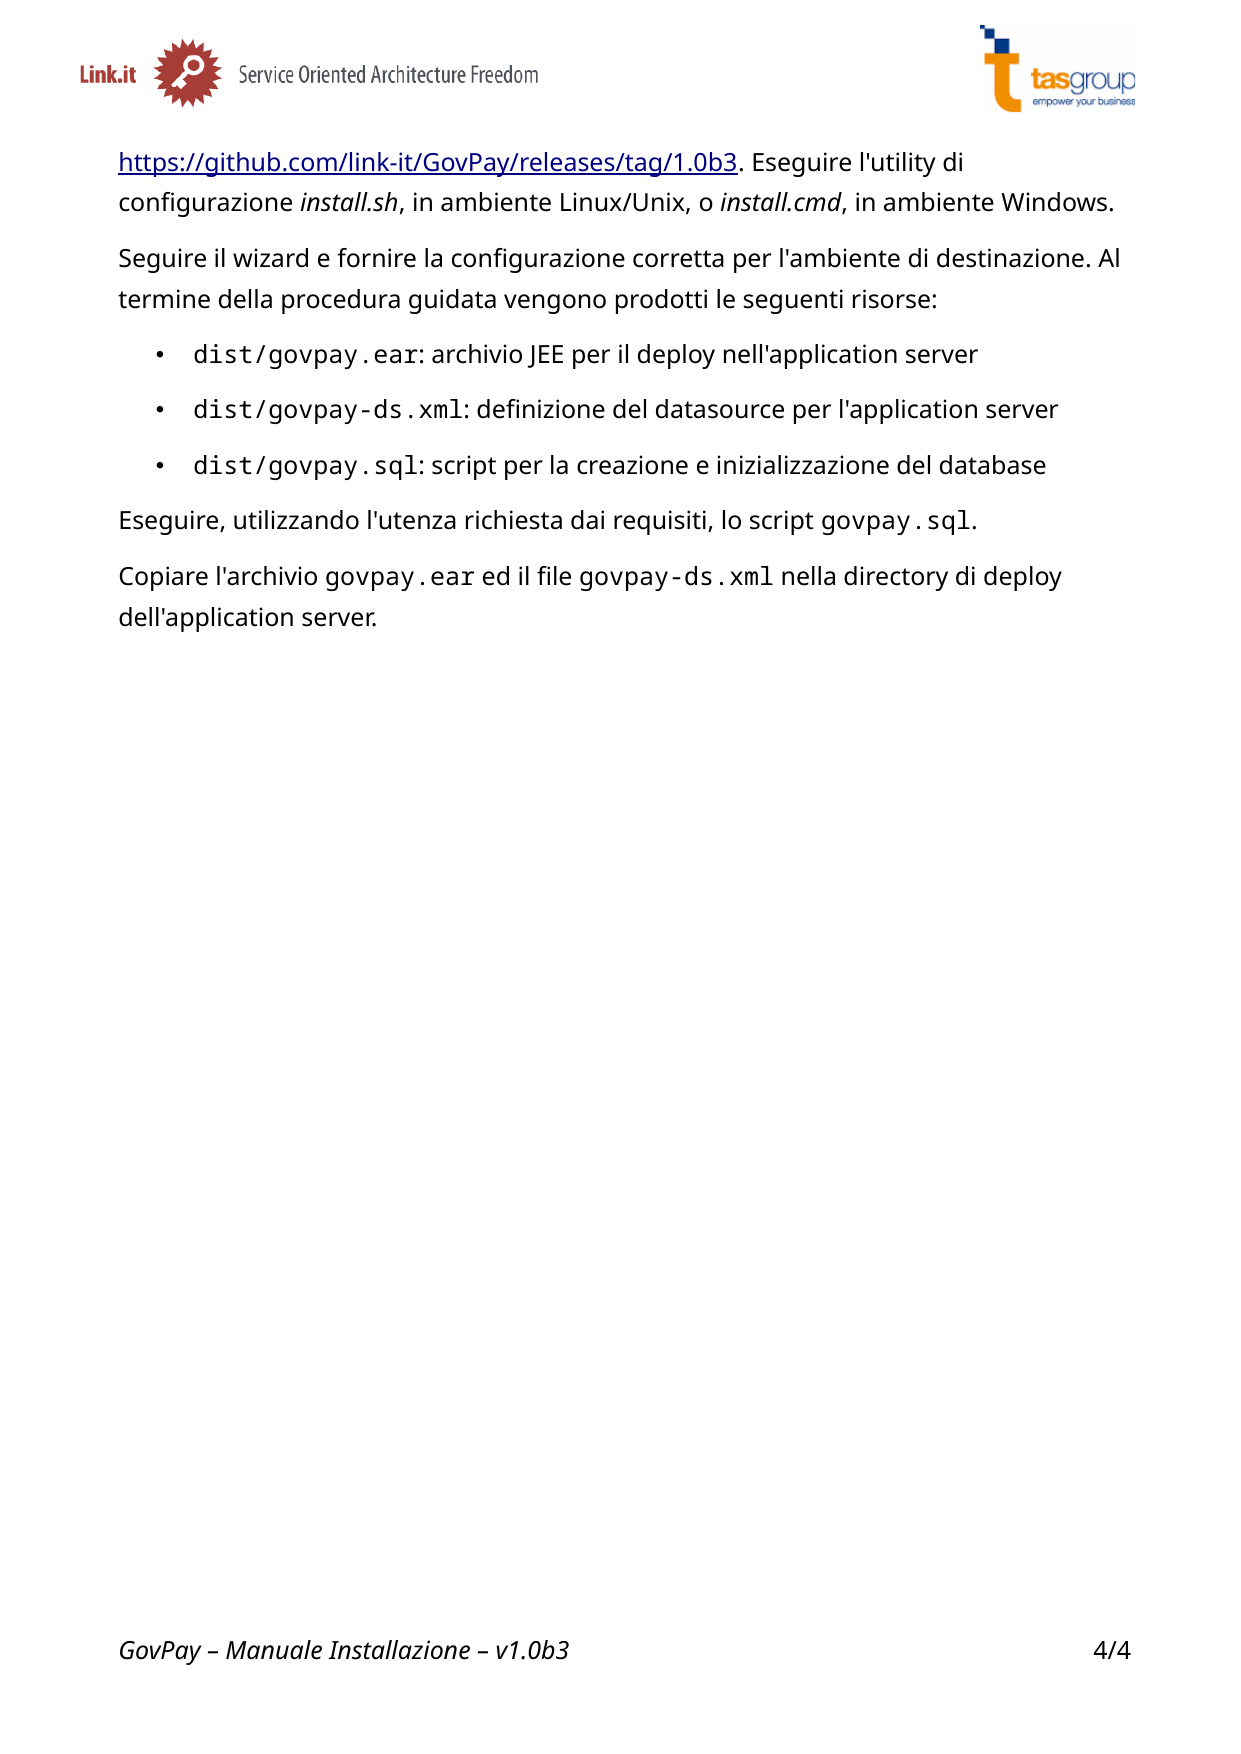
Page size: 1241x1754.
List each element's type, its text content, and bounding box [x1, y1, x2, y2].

picture [980, 25, 1136, 113]
text Eseguire, utilizzando l'utenza richiesta dai requisiti, lo script govpay.sql. [118, 503, 1122, 537]
text Seguire il wizard e fornire la configurazione corretta per l'ambiente di destinazione. Al termine della procedura guidata vengono prodotti le seguenti risorse: [118, 241, 1122, 315]
picture [1, 33, 602, 113]
text Copiare l'archivio govpay.ear ed il file govpay-ds.xml nella directory di deploy dell'application server. [118, 558, 1122, 633]
list dist/govpay.ear: archivio JEE per il deploy nell'application server [156, 337, 1122, 371]
text https://github.com/link-it/GovPay/releases/tag/1.0b3. Eseguire l'utility di configurazione install.sh, in ambiente Linux/Unix, o install.cmd, in ambiente Windows. [118, 144, 1122, 219]
list dist/govpay-ds.xml: definizione del datasource per l'application server [156, 392, 1122, 426]
list dist/govpay.sql: script per la creazione e inizializzazione del database [156, 448, 1122, 482]
